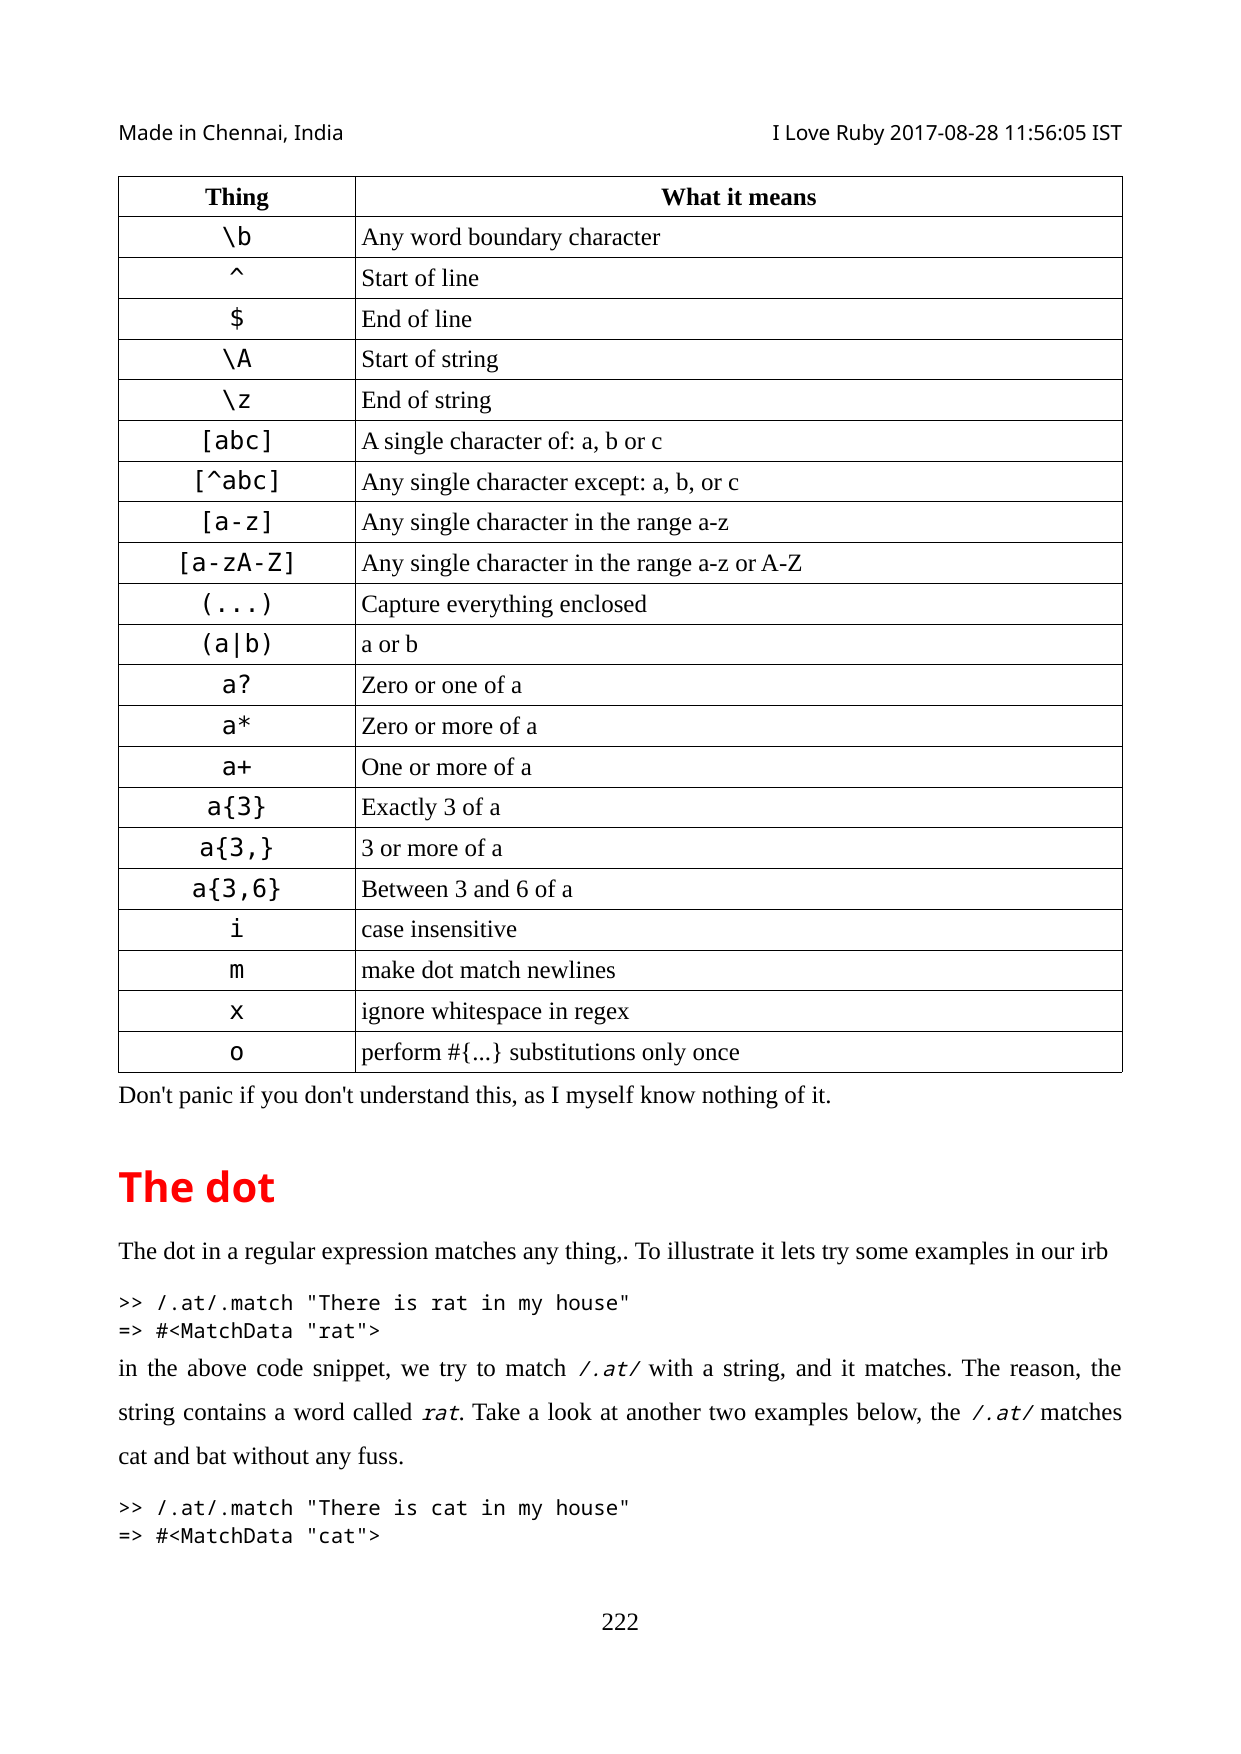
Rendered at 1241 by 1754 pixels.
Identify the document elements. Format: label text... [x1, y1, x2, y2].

table_cell [a-zA-Z] [119, 543, 355, 583]
table_cell 3 or more of a [356, 828, 1122, 868]
table_cell Any single character in the range a-z or A-Z [356, 543, 1122, 583]
text >> /.at/.match "There is cat in my house" [118, 1493, 1122, 1522]
table_cell [a-z] [119, 502, 355, 542]
text => #<MatchData "rat"> [118, 1316, 1122, 1344]
table_cell a{3} [119, 788, 355, 827]
table_cell \z [119, 380, 355, 420]
table_cell a{3,} [119, 828, 355, 868]
table_cell End of string [356, 380, 1122, 420]
table_cell $ [119, 299, 355, 338]
table_cell ignore whitespace in regex [356, 991, 1122, 1031]
table_cell \b [119, 217, 355, 257]
subtitle The dot [118, 1158, 1122, 1214]
table_cell a or b [356, 625, 1122, 664]
table_cell case insensitive [356, 910, 1122, 949]
table_cell a? [119, 665, 355, 705]
table_cell Any single character in the range a-z [356, 502, 1122, 542]
table_cell (...) [119, 584, 355, 624]
table_cell a* [119, 706, 355, 746]
table_cell [abc] [119, 421, 355, 461]
table_cell ^ [119, 258, 355, 298]
table_cell m [119, 951, 355, 990]
table_cell End of line [356, 299, 1122, 338]
table_cell a{3,6} [119, 869, 355, 909]
table_cell i [119, 910, 355, 949]
table_cell x [119, 991, 355, 1031]
table_cell Zero or one of a [356, 665, 1122, 705]
table_cell One or more of a [356, 747, 1122, 787]
table_cell perform #{...} substitutions only once [356, 1032, 1122, 1072]
table_cell a+ [119, 747, 355, 787]
text in the above code snippet, we try to match /.at/ with a string, and it matches. The reason, the string contains a word called rat. Take a look at another two examples below, the /.at/ matches cat and bat without any fuss. [118, 1353, 1122, 1470]
text Don't panic if you don't understand this, as I myself know nothing of it. [118, 1081, 1122, 1109]
table_cell Exactly 3 of a [356, 788, 1122, 827]
table_cell Start of string [356, 340, 1122, 379]
table_header Thing [119, 177, 355, 216]
table_cell make dot match newlines [356, 951, 1122, 990]
table_cell A single character of: a, b or c [356, 421, 1122, 461]
table_cell (a|b) [119, 625, 355, 664]
table_cell Any word boundary character [356, 217, 1122, 257]
table_cell Between 3 and 6 of a [356, 869, 1122, 909]
table_header What it means [356, 177, 1122, 216]
table_cell Zero or more of a [356, 706, 1122, 746]
table_cell Start of line [356, 258, 1122, 298]
table_cell Any single character except: a, b, or c [356, 462, 1122, 501]
table_cell [^abc] [119, 462, 355, 501]
text => #<MatchData "cat"> [118, 1522, 1122, 1550]
text The dot in a regular expression matches any thing,. To illustrate it lets try some examples in our irb [118, 1236, 1122, 1264]
table_cell Capture everything enclosed [356, 584, 1122, 624]
table_cell o [119, 1032, 355, 1072]
table_cell \A [119, 340, 355, 379]
text >> /.at/.match "There is rat in my house" [118, 1288, 1122, 1316]
